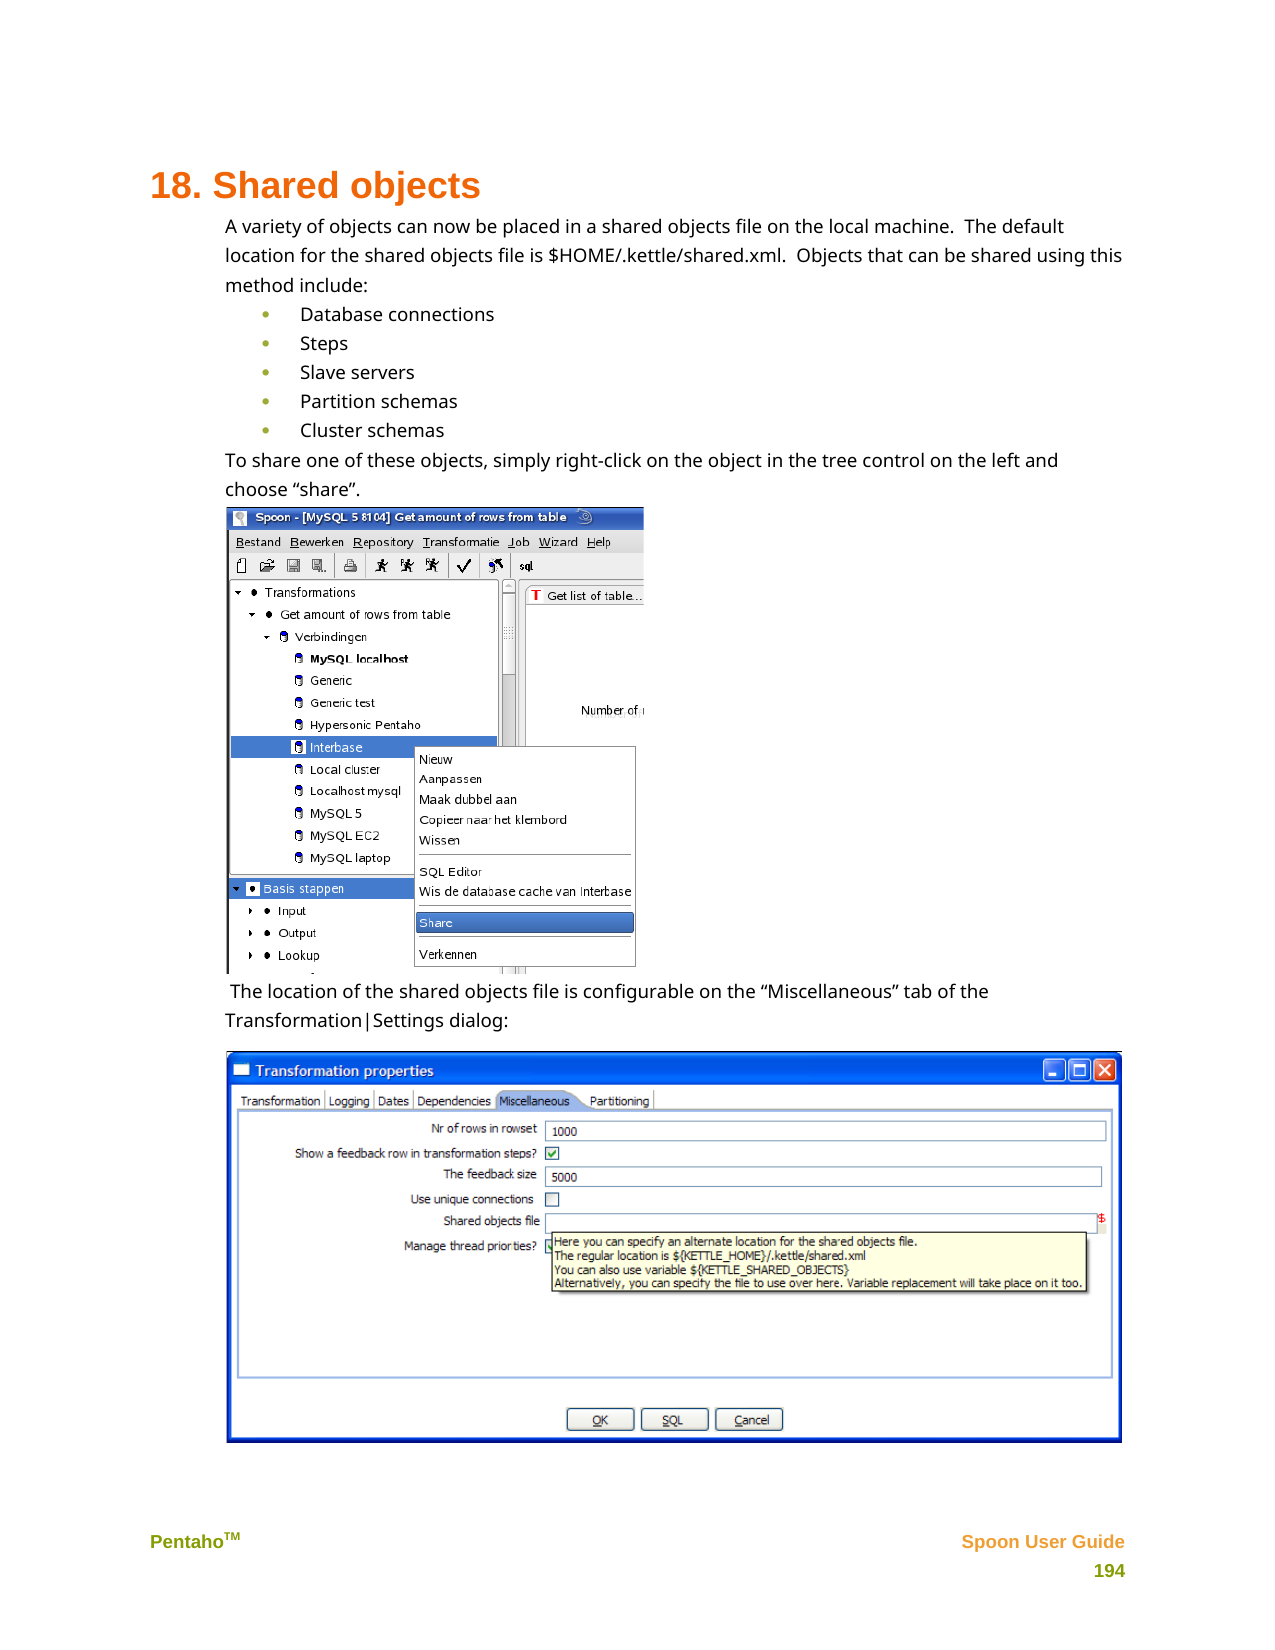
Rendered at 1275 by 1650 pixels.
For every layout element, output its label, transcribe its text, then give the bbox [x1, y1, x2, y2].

text To share one of these objects, simply right-click on the object in the tree control on the left and choose “share”. [225, 444, 1125, 502]
list Database connections [262, 298, 1125, 327]
text The location of the shared objects file is configurable on the “Miscellaneous” tab of the Transformation|Settings dialog: [225, 502, 1125, 1033]
list Partition schemas [262, 385, 1125, 414]
list Cluster schemas [262, 414, 1125, 444]
subtitle 18. Shared objects [150, 175, 1125, 204]
text A variety of objects can now be placed in a shared objects file on the local machine. The default location for the shared objects file is $HOME/.kettle/shared.xml. Objects that can be shared using this method include: [225, 210, 1125, 298]
list Steps [262, 327, 1125, 356]
list Slave servers [262, 356, 1125, 385]
